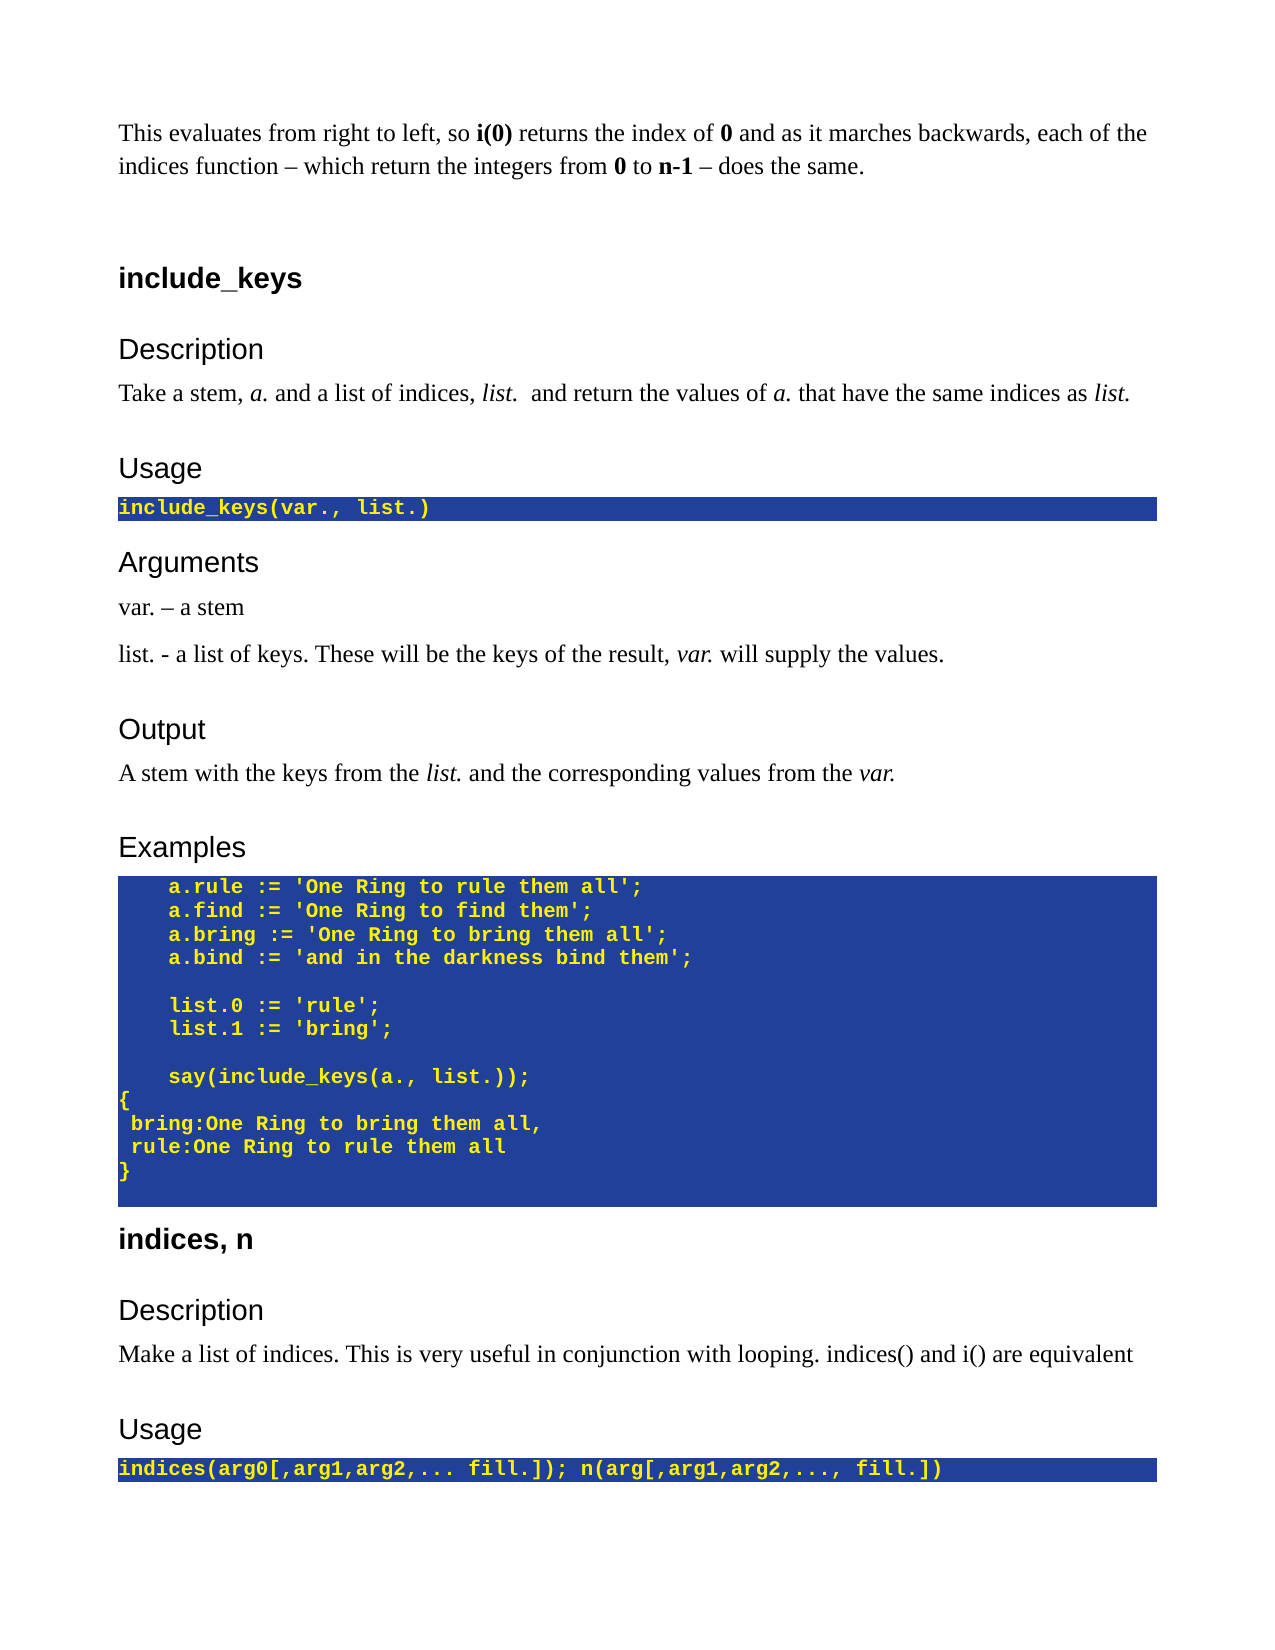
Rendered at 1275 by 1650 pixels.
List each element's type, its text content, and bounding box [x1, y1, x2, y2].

text a.bring := 'One Ring to bring them all'; [118, 924, 1157, 947]
text list. - a list of keys. These will be the keys of the result, var. will supply the values. [118, 639, 1157, 668]
subtitle Output [118, 712, 1157, 745]
subtitle Usage [118, 1412, 1157, 1446]
text say(include_keys(a., list.)); [118, 1066, 1157, 1089]
text var. – a stem [118, 592, 1157, 620]
text list.0 := 'rule'; [118, 995, 1157, 1018]
text a.rule := 'One Ring to rule them all'; [118, 876, 1157, 900]
subtitle include_keys [118, 261, 1157, 295]
subtitle Description [118, 332, 1157, 366]
text Take a stem, a. and a list of indices, list. and return the values of a. that have the same indices as list. [118, 378, 1157, 407]
text list.1 := 'bring'; [118, 1018, 1157, 1042]
subtitle indices, n [118, 1222, 1157, 1256]
subtitle Usage [118, 451, 1157, 484]
text a.bind := 'and in the darkness bind them'; [118, 947, 1157, 971]
subtitle Arguments [118, 546, 1157, 579]
subtitle Examples [118, 830, 1157, 864]
text } [118, 1160, 1157, 1184]
text Make a list of indices. This is very useful in conjunction with looping. indices() and i() are equivalent [118, 1339, 1157, 1368]
text This evaluates from right to left, so i(0) returns the index of 0 and as it marches backwards, each of the indices function – which return the integers from 0 to n-1 – does the same. [118, 118, 1157, 180]
text include_keys(var., list.) [118, 497, 1157, 521]
text rule:One Ring to rule them all [118, 1137, 1157, 1160]
subtitle Description [118, 1293, 1157, 1327]
text indices(arg0[,arg1,arg2,... fill.]); n(arg[,arg1,arg2,..., fill.]) [118, 1458, 1157, 1482]
text bring:One Ring to bring them all, [118, 1113, 1157, 1137]
text { [118, 1089, 1157, 1113]
text A stem with the keys from the list. and the corresponding values from the var. [118, 758, 1157, 787]
text a.find := 'One Ring to find them'; [118, 900, 1157, 924]
